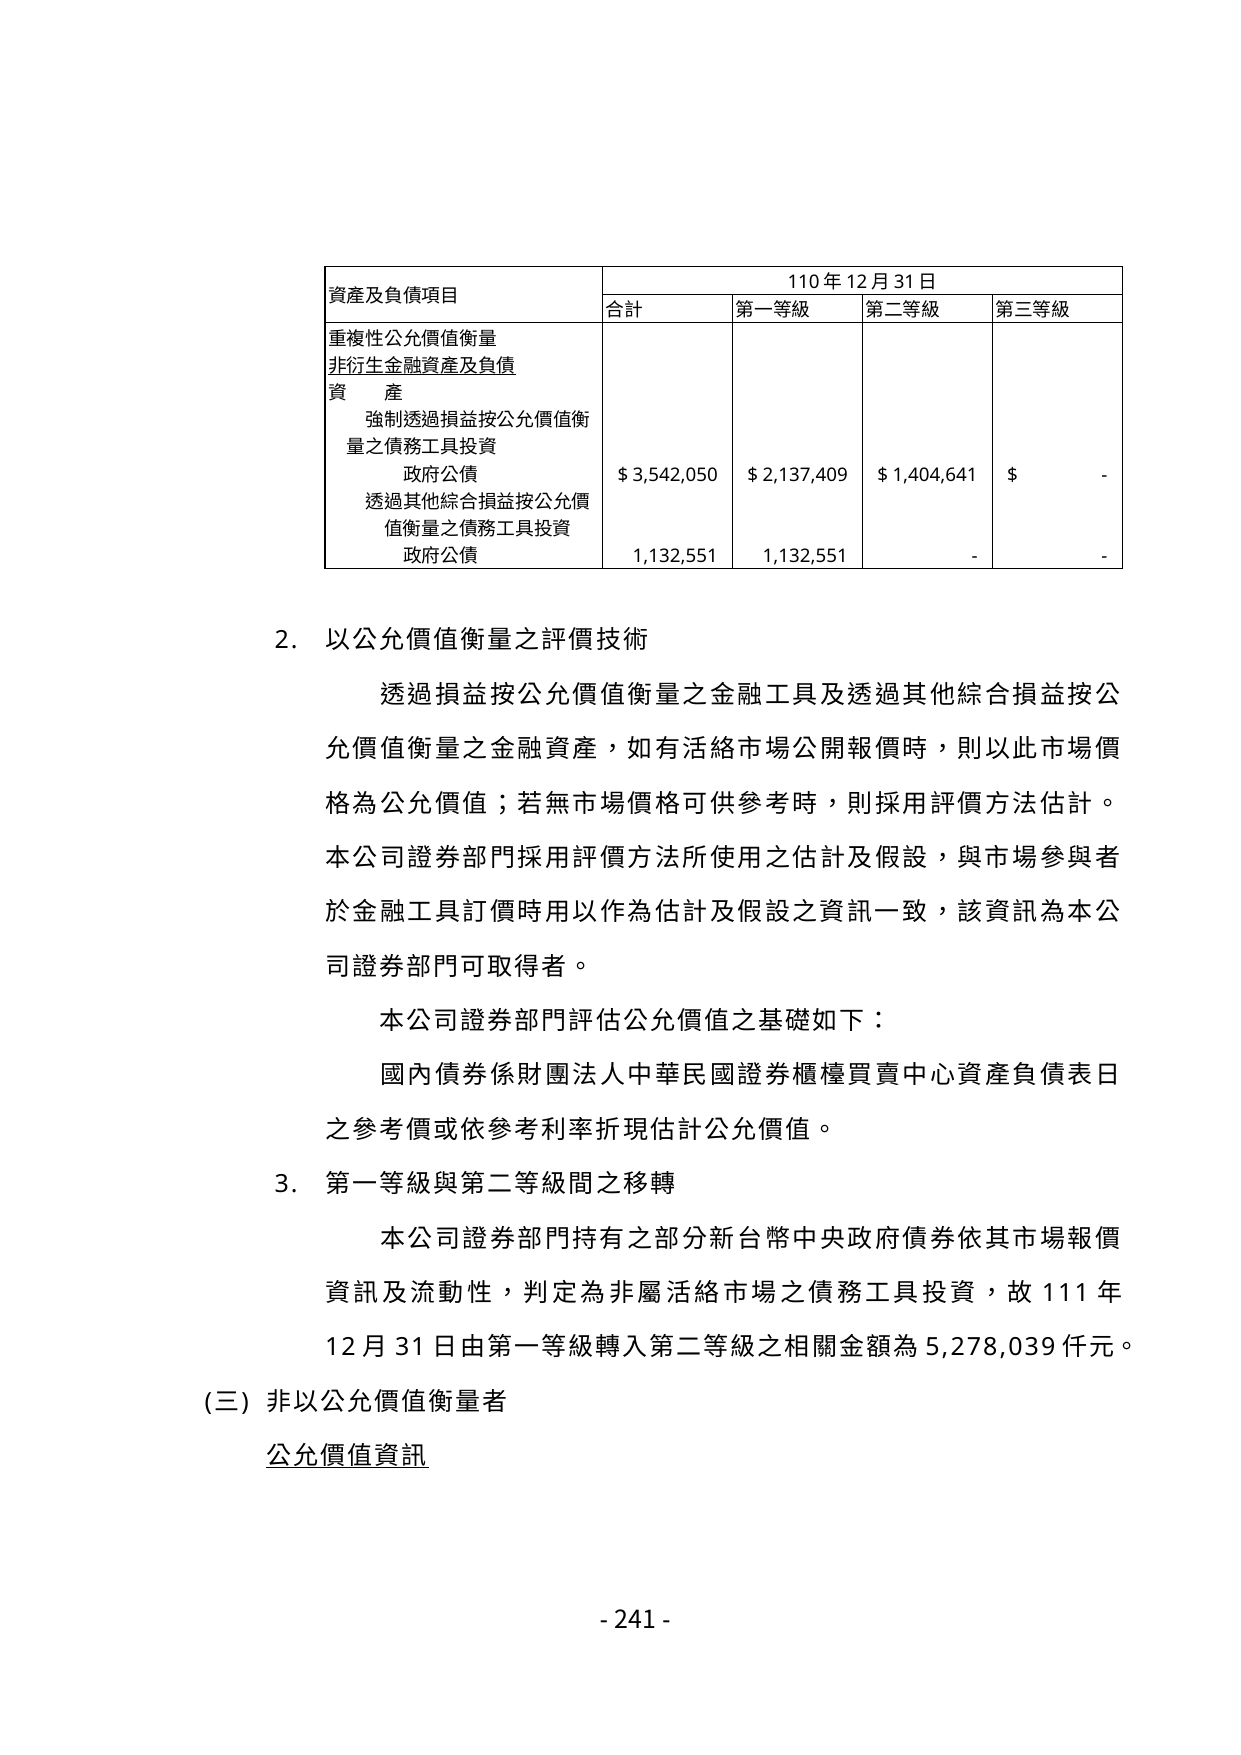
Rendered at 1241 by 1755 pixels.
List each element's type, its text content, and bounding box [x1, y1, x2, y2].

table_cell [603, 378, 732, 405]
text 透過損益按公允價值衡量之金融工具及透過其他綜合損益按公允價值衡量之金融資產，如有活絡市場公開報價時，則以此市場價格為公允價值；若無市場價格可供參考時，則採用評價方法估計。本公司證券部門採用評價方法所使用之估計及假設，與市場參與者於金融工具訂價時用以作為估計及假設之資訊一致，該資訊為本公司證券部門可取得者。 [325, 674, 1122, 982]
table_cell 第三等級 [993, 295, 1122, 322]
table_cell 政府公債 [326, 459, 602, 486]
table_cell 第二等級 [863, 295, 992, 322]
table_cell 1,132,551 [733, 541, 862, 568]
table_cell [603, 405, 732, 459]
text 2. 以公允價值衡量之評價技術 [266, 620, 1122, 656]
table_cell [863, 405, 992, 459]
text (三) 非以公允價值衡量者 [177, 1381, 1122, 1417]
table_cell 1,132,551 [603, 541, 732, 568]
text 3. 第一等級與第二等級間之移轉 [266, 1164, 1122, 1200]
table_cell [603, 486, 732, 541]
table_cell [733, 486, 862, 541]
table_cell 強制透過損益按公允價值衡量之債務工具投資 [326, 405, 602, 459]
table_cell [993, 350, 1122, 378]
table_cell - [993, 541, 1122, 568]
text 本公司證券部門評估公允價值之基礎如下： [325, 1001, 1122, 1037]
table_header 資產及負債項目 [326, 267, 602, 322]
table_cell [733, 378, 862, 405]
table_cell 透過其他綜合損益按公允價值衡量之債務工具投資 [326, 486, 602, 541]
table_cell [993, 323, 1122, 350]
table_cell 第一等級 [733, 295, 862, 322]
table_cell 政府公債 [326, 541, 602, 568]
table_cell [863, 323, 992, 350]
table_cell - [863, 541, 992, 568]
table_header 110年12月31日 [603, 267, 1122, 294]
table_cell [863, 486, 992, 541]
table_cell [733, 405, 862, 459]
table_cell [733, 350, 862, 378]
table_cell $ - [993, 459, 1122, 486]
table_cell 重複性公允價值衡量 [326, 323, 602, 350]
table_cell 非衍生金融資產及負債 [326, 350, 602, 378]
table_cell [863, 350, 992, 378]
text 本公司證券部門持有之部分新台幣中央政府債券依其市場報價資訊及流動性，判定為非屬活絡市場之債務工具投資，故111年12月31日由第一等級轉入第二等級之相關金額為5,278,039仟元。 [325, 1218, 1122, 1363]
table_cell $ 2,137,409 [733, 459, 862, 486]
text 國內債券係財團法人中華民國證券櫃檯買賣中心資產負債表日之參考價或依參考利率折現估計公允價值。 [325, 1055, 1122, 1146]
table_cell [733, 323, 862, 350]
table_cell [993, 405, 1122, 459]
table_cell $ 3,542,050 [603, 459, 732, 486]
text 公允價值資訊 [266, 1436, 1122, 1472]
table_cell [863, 378, 992, 405]
table_cell 資 產 [326, 378, 602, 405]
table_cell [603, 350, 732, 378]
table_cell $ 1,404,641 [863, 459, 992, 486]
table_cell [993, 486, 1122, 541]
table_cell [993, 378, 1122, 405]
table_cell [603, 323, 732, 350]
table_cell 合計 [603, 295, 732, 322]
